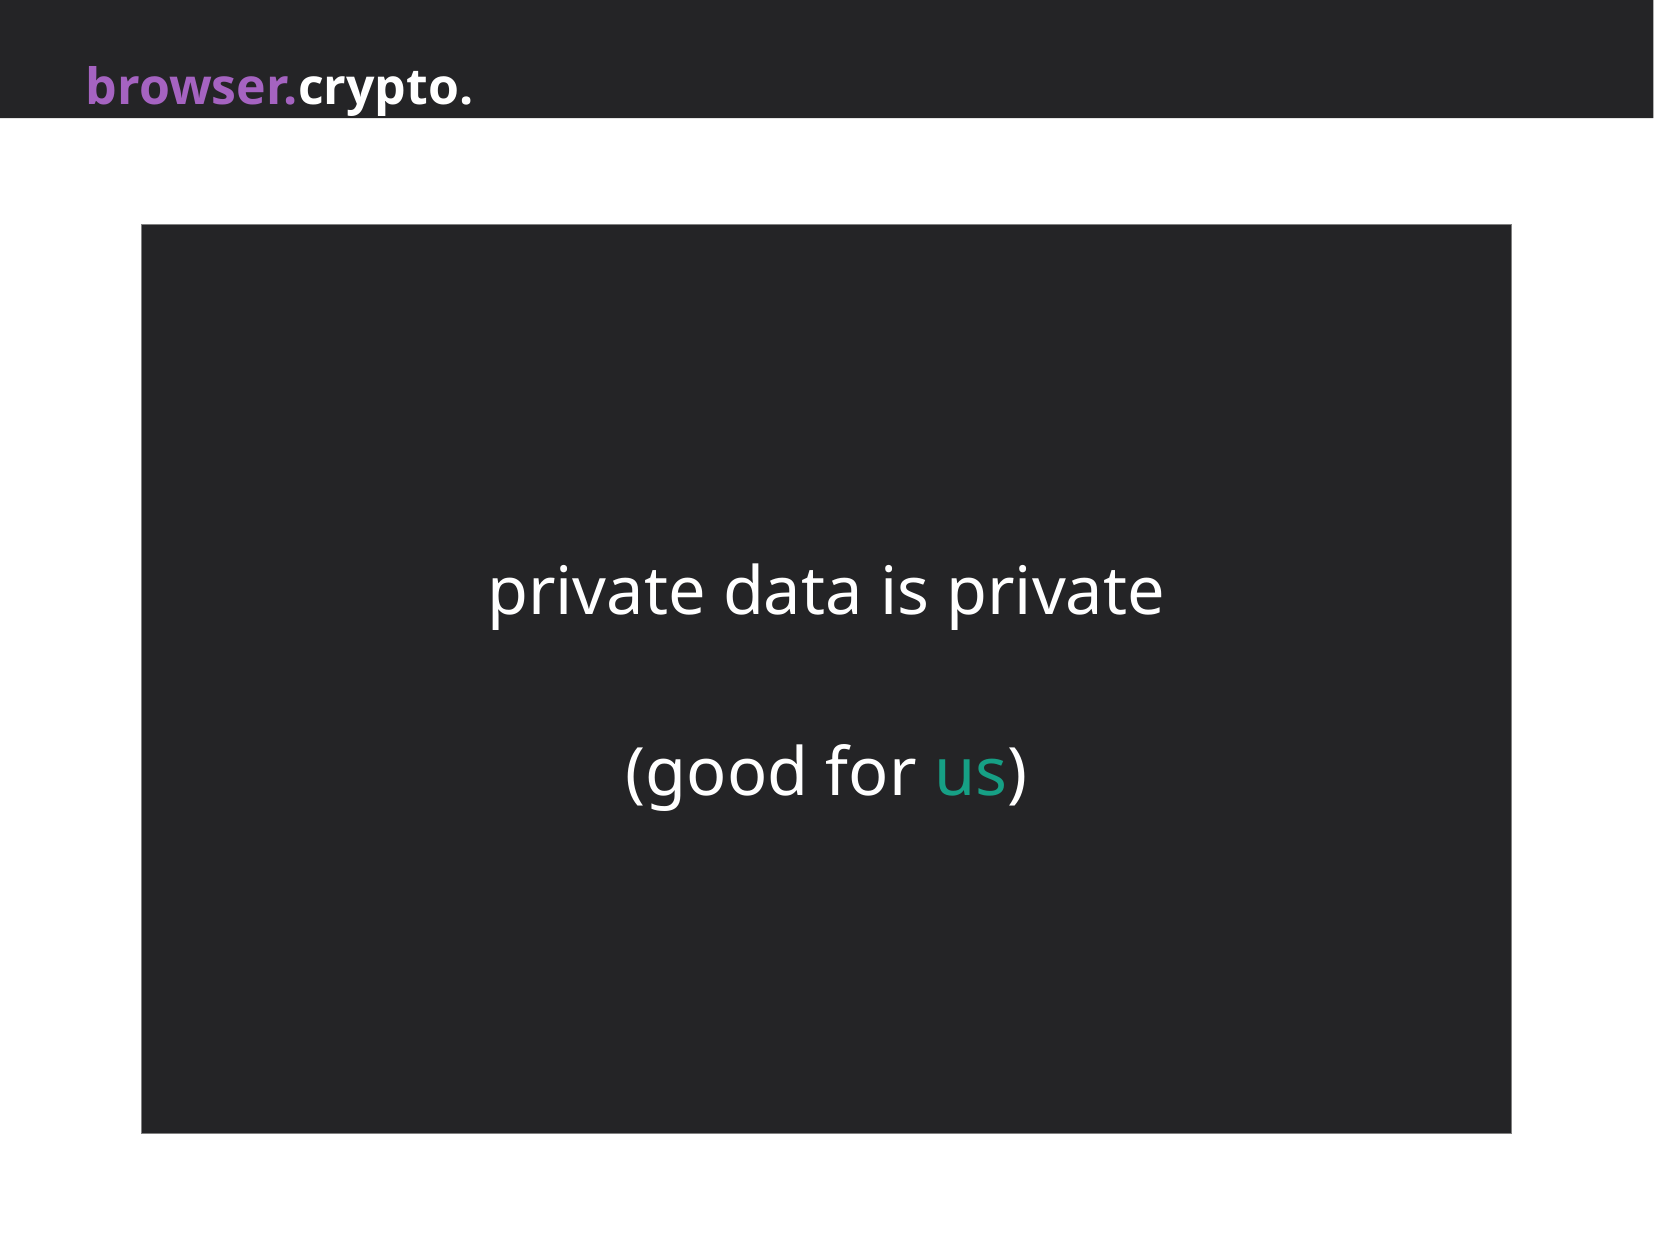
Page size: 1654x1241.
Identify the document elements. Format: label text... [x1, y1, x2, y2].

text_box browser.crypto. [70, 43, 567, 119]
text_box private data is private (good for us) [141, 224, 1512, 1134]
text_box [0, 0, 1654, 119]
text_box [165, 531, 1441, 1087]
